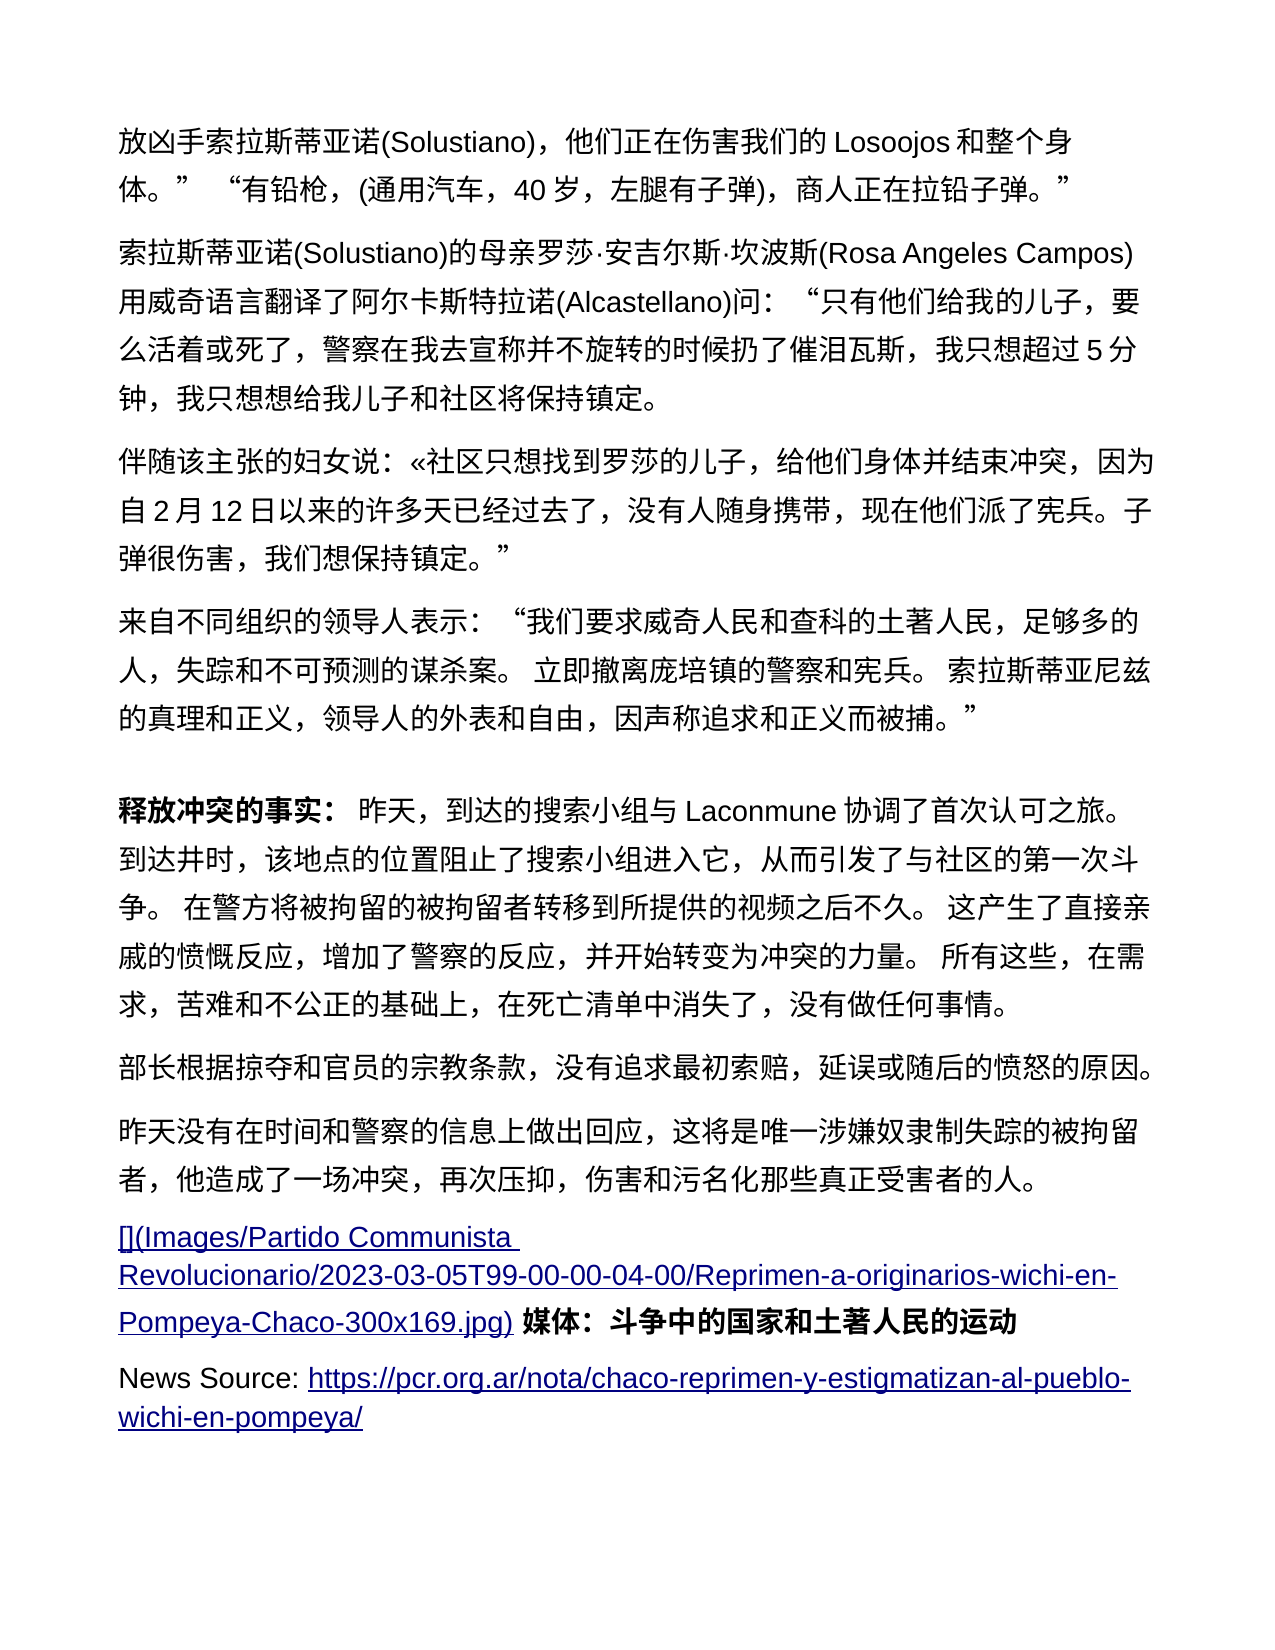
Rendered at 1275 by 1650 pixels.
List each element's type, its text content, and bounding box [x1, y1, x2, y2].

text 释放冲突的事实： 昨天，到达的搜索小组与Laconmune协调了首次认可之旅。 到达井时，该地点的位置阻止了搜索小组进入它，从而引发了与社区的第一次斗争。 在警方将被拘留的被拘留者转移到所提供的视频之后不久。 这产生了直接亲戚的愤慨反应，增加了警察的反应，并开始转变为冲突的力量。 所有这些，在需求，苦难和不公正的基础上，在死亡清单中消失了，没有做任何事情。 [118, 788, 1157, 1024]
text 来自不同组织的领导人表示：“我们要求威奇人民和查科的土著人民，足够多的人，失踪和不可预测的谋杀案。 立即撤离庞培镇的警察和宪兵。 索拉斯蒂亚尼兹的真理和正义，领导人的外表和自由，因声称追求和正义而被捕。” [118, 599, 1157, 738]
text 索拉斯蒂亚诺(Solustiano)的母亲罗莎·安吉尔斯·坎波斯(Rosa Angeles Campos)用威奇语言翻译了阿尔卡斯特拉诺(Alcastellano)问：“只有他们给我的儿子，要么活着或死了，警察在我去宣称并不旋转的时候扔了催泪瓦斯，我只想超过5分钟，我只想想给我儿子和社区将保持镇定。 [118, 230, 1157, 418]
text 部长根据掠夺和官员的宗教条款，没有追求最初索赔，延误或随后的愤怒的原因。 [118, 1045, 1157, 1087]
text [](Images/Partido Communista Revolucionario/2023-03-05T99-00-00-04-00/Reprimen-a-originarios-wichi-en-Pompeya-Chaco-300x169.jpg) 媒体：斗争中的国家和土著人民的运动 [118, 1220, 1157, 1340]
text News Source: https://pcr.org.ar/nota/chaco-reprimen-y-estigmatizan-al-pueblo-wichi-en-pompeya/ [118, 1361, 1157, 1433]
text 放凶手索拉斯蒂亚诺(Solustiano)，他们正在伤害我们的Losoojos和整个身体。” “有铅枪，(通用汽车，40岁，左腿有子弹)，商人正在拉铅子弹。” [118, 118, 1157, 209]
text 伴随该主张的妇女说：«社区只想找到罗莎的儿子，给他们身体并结束冲突，因为自2月12日以来的许多天已经过去了，没有人随身携带，现在他们派了宪兵。子弹很伤害，我们想保持镇定。” [118, 438, 1157, 578]
text 昨天没有在时间和警察的信息上做出回应，这将是唯一涉嫌奴隶制失踪的被拘留者，他造成了一场冲突，再次压抑，伤害和污名化那些真正受害者的人。 [118, 1108, 1157, 1199]
